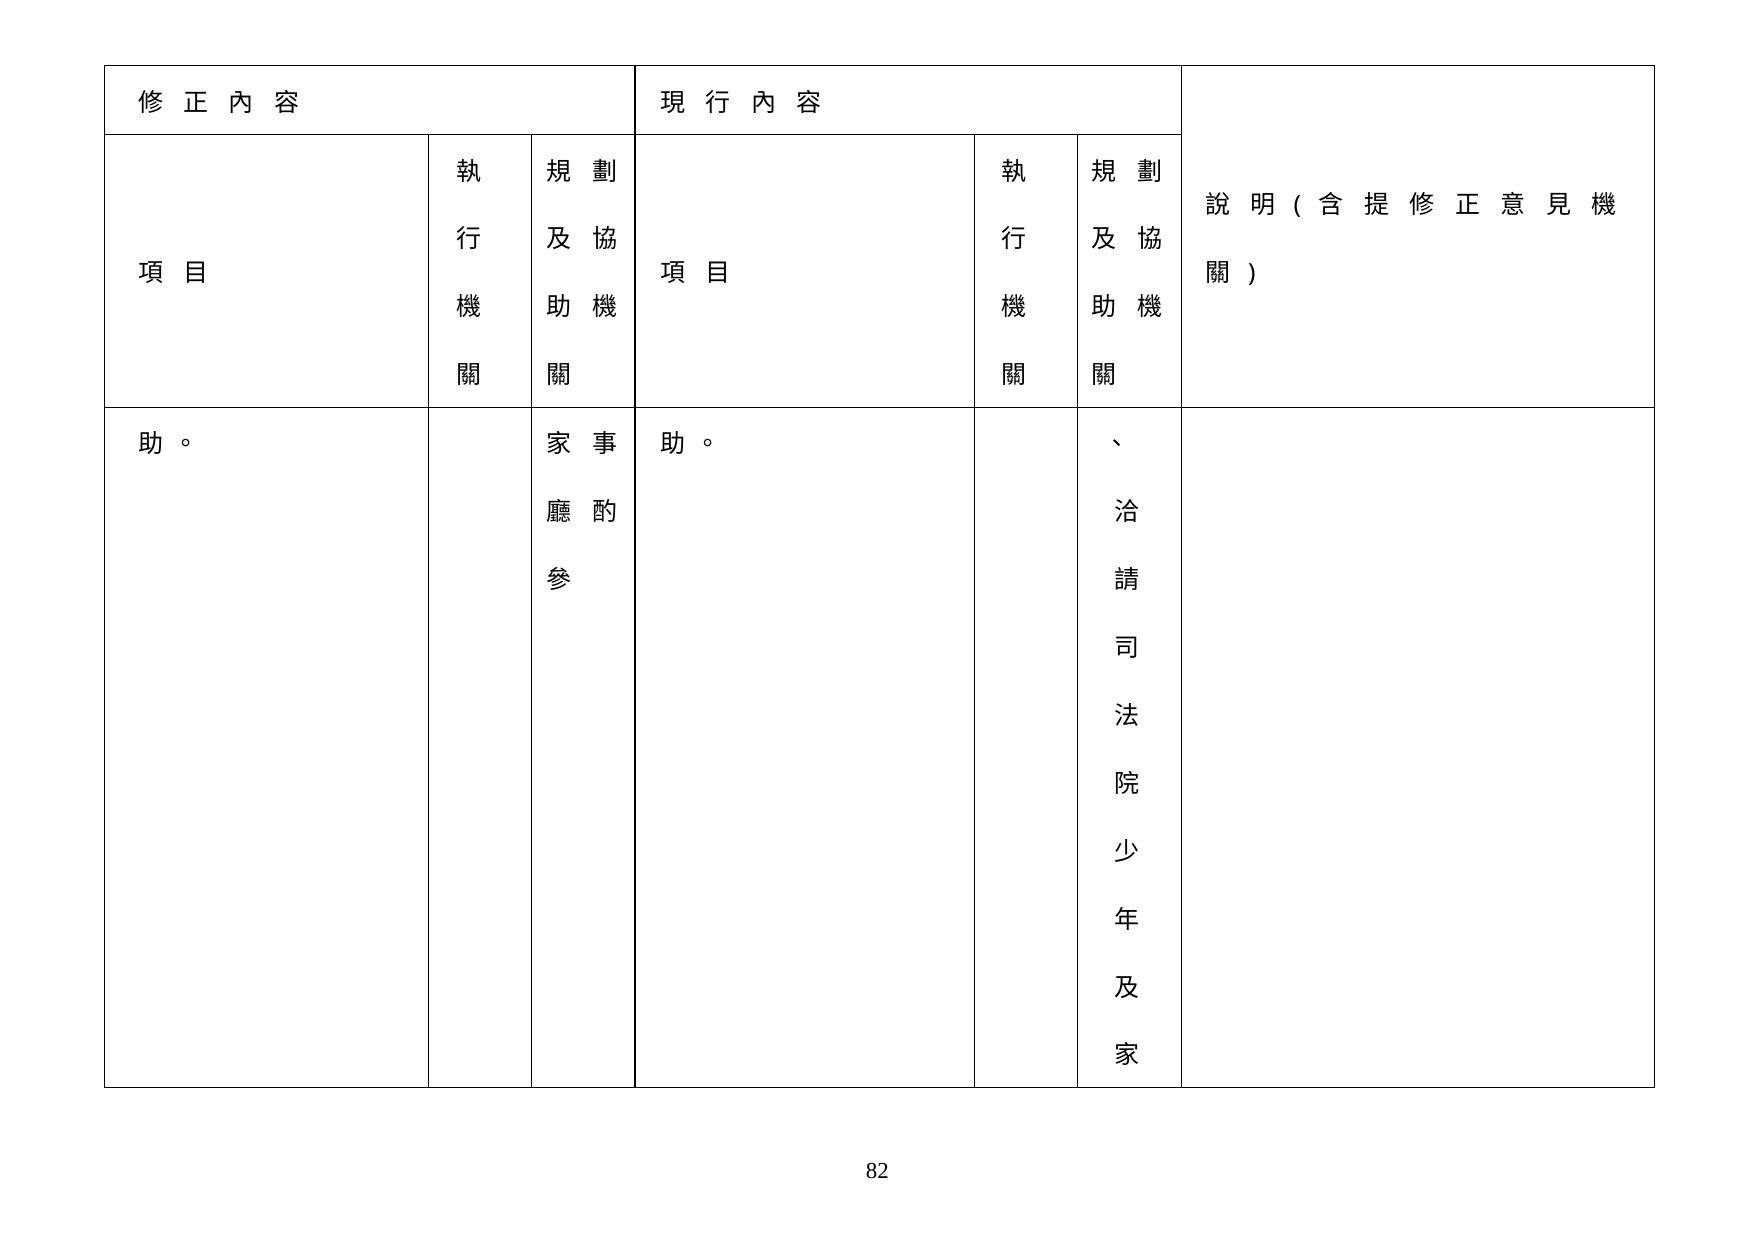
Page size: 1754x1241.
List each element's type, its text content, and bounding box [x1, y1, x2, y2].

table_cell 項目 [105, 135, 428, 407]
table_cell 項目 [636, 135, 974, 407]
table_cell [1182, 408, 1654, 1087]
table_header 修正內容 [105, 66, 634, 134]
table_cell 家事廳酌參 [532, 408, 634, 1087]
table_header 現行內容 [636, 66, 1181, 134]
table_cell 執行機關 [975, 135, 1077, 407]
table_header 說明(含提修正意見機關) [1182, 66, 1654, 407]
table_cell 助。 [636, 408, 974, 1087]
table_cell 、洽請司法院少年及家 [1078, 408, 1181, 1087]
table_cell 助。 [105, 408, 428, 1087]
table_cell [975, 408, 1077, 1087]
table_cell 規劃及協助機關 [1078, 135, 1181, 407]
table_cell 規劃及協助機關 [532, 135, 634, 407]
table_cell 執行機關 [429, 135, 531, 407]
table_cell [429, 408, 531, 1087]
